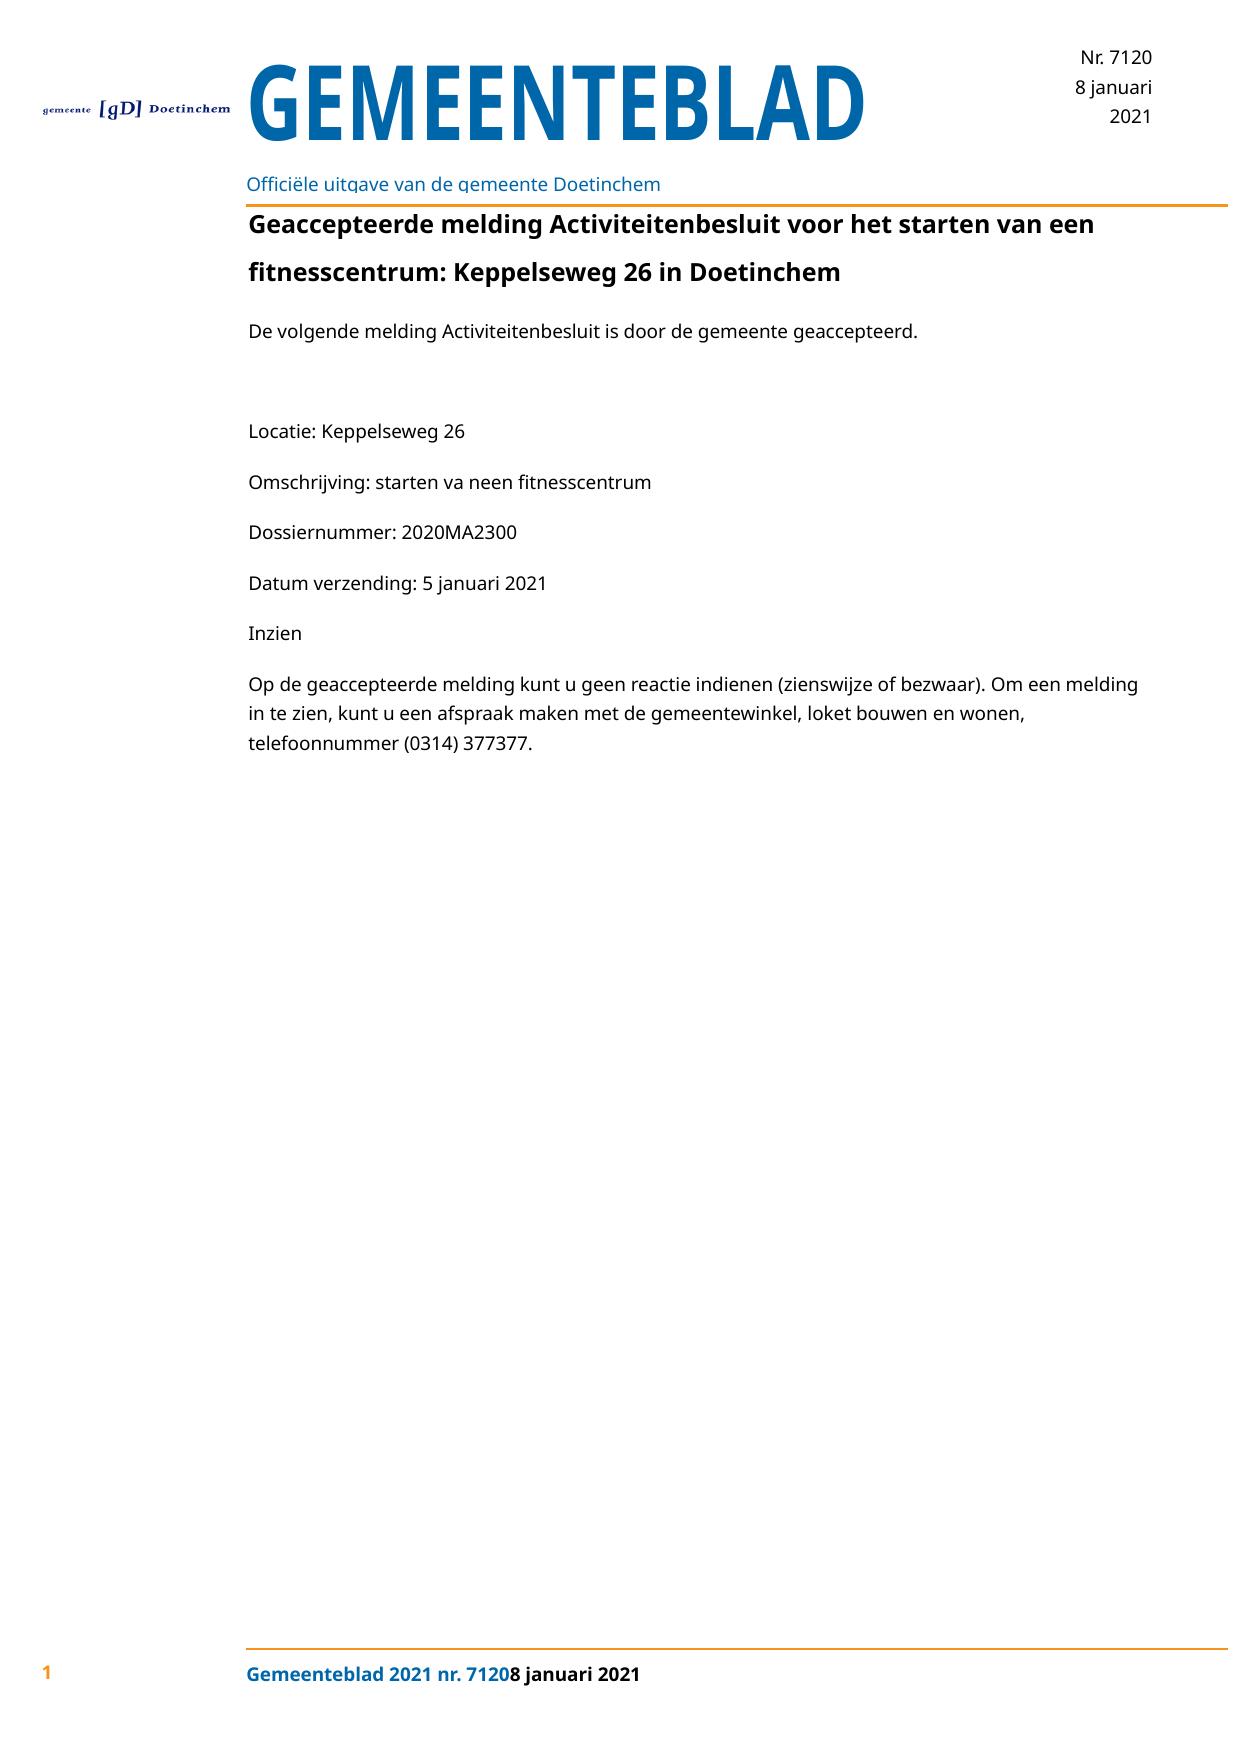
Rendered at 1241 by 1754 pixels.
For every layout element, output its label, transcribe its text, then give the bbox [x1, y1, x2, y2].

picture [41, 47, 231, 172]
text Datum verzending: 5 januari 2021 [248, 570, 1152, 596]
text De volgende melding Activiteitenbesluit is door de gemeente geaccepteerd. [248, 318, 1152, 344]
text Inzien [248, 620, 1152, 646]
text Geaccepteerde melding Activiteitenbesluit voor het starten van een fitnesscentrum: Keppelseweg 26 in Doetinchem [248, 207, 1152, 288]
text Omschrijving: starten va neen fitnesscentrum [248, 469, 1152, 495]
text Op de geaccepteerde melding kunt u geen reactie indienen (zienswijze of bezwaar). Om een melding in te zien, kunt u een afspraak maken met de gemeentewinkel, loket bouwen en wonen, telefoonnummer (0314) 377377. [248, 671, 1152, 756]
text Locatie: Keppelseweg 26 [248, 419, 1152, 444]
text Dossiernummer: 2020MA2300 [248, 519, 1152, 545]
